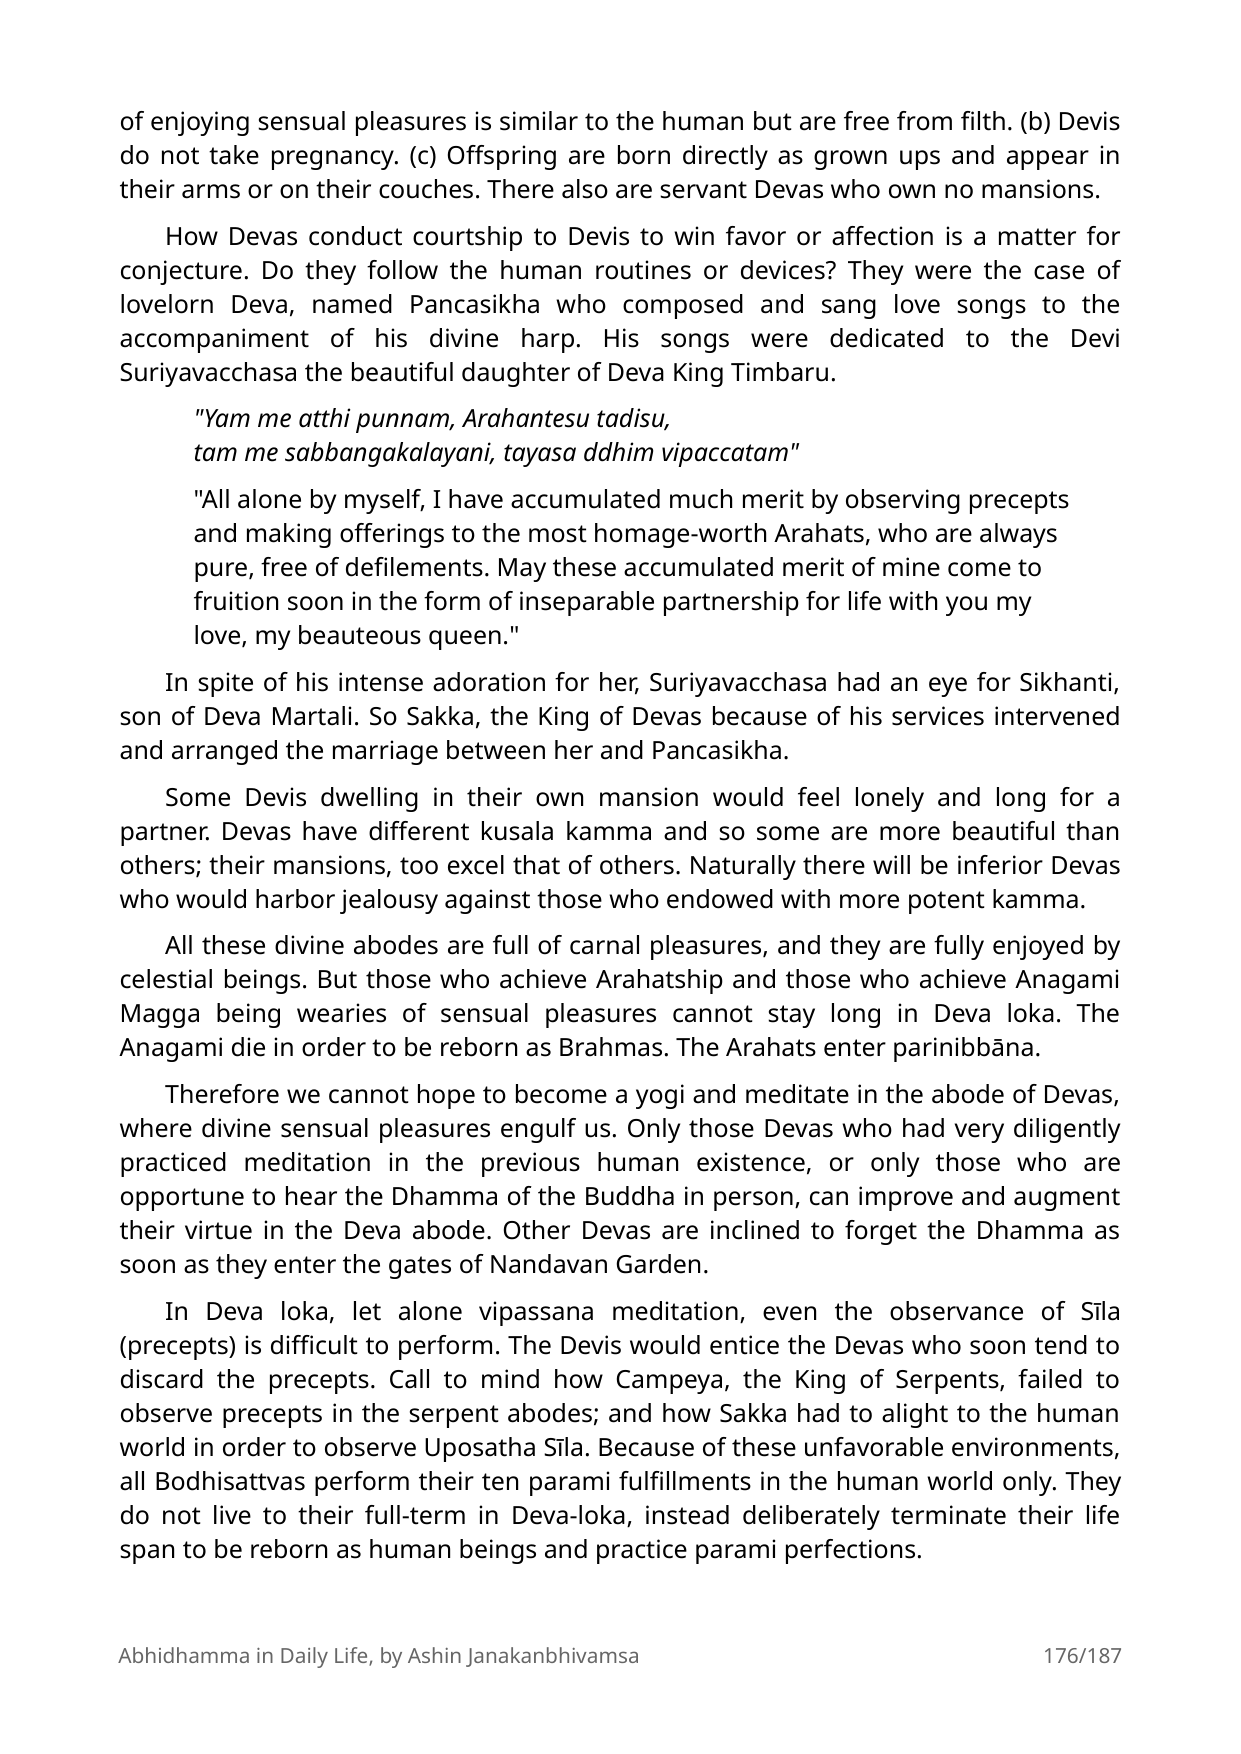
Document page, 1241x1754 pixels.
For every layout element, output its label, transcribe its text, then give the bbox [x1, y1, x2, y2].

text In spite of his intense adoration for her, Suriyavacchasa had an eye for Sikhanti, son of Deva Martali. So Sakka, the King of Devas because of his services intervened and arranged the marriage between her and Pancasikha. [119, 664, 1122, 767]
text In Deva loka, let alone vipassana meditation, even the observance of Sīla (precepts) is difficult to perform. The Devis would entice the Devas who soon tend to discard the precepts. Call to mind how Campeya, the King of Serpents, failed to observe precepts in the serpent abodes; and how Sakka had to alight to the human world in order to observe Uposatha Sīla. Because of these unfavorable environments, all Bodhisattvas perform their ten parami fulfillments in the human world only. They do not live to their full-term in Deva-loka, instead deliberately terminate their life span to be reborn as human beings and practice parami perfections. [119, 1293, 1122, 1566]
text Some Devis dwelling in their own mansion would feel lonely and long for a partner. Devas have different kusala kamma and so some are more beautiful than others; their mansions, too excel that of others. Naturally there will be inferior Devas who would harbor jealousy against those who endowed with more potent kamma. [119, 779, 1122, 915]
text "Yam me atthi punnam, Arahantesu tadisu, tam me sabbangakalayani, tayasa ddhim vipaccatam" [193, 401, 1122, 469]
text All these divine abodes are full of carnal pleasures, and they are fully enjoyed by celestial beings. But those who achieve Arahatship and those who achieve Anagami Magga being wearies of sensual pleasures cannot stay long in Deva loka. The Anagami die in order to be reborn as Brahmas. The Arahats enter parinibbāna. [119, 928, 1122, 1064]
text "All alone by myself, I have accumulated much merit by observing precepts and making offerings to the most homage-worth Arahats, who are always pure, free of defilements. May these accumulated merit of mine come to fruition soon in the form of inseparable partnership for life with you my love, my beauteous queen." [193, 482, 1078, 652]
text Therefore we cannot hope to become a yogi and meditate in the abode of Devas, where divine sensual pleasures engulf us. Only those Devas who had very diligently practiced meditation in the previous human existence, or only those who are opportune to hear the Dhamma of the Buddha in person, can improve and augment their virtue in the Deva abode. Other Devas are inclined to forget the Dhamma as soon as they enter the gates of Nandavan Garden. [119, 1077, 1122, 1281]
text How Devas conduct courtship to Devis to win favor or affection is a matter for conjecture. Do they follow the human routines or devices? They were the case of lovelorn Deva, named Pancasikha who composed and sang love songs to the accompaniment of his divine harp. His songs were dedicated to the Devi Suriyavacchasa the beautiful daughter of Deva King Timbaru. [119, 218, 1122, 388]
text of enjoying sensual pleasures is similar to the human but are free from filth. (b) Devis do not take pregnancy. (c) Offspring are born directly as grown ups and appear in their arms or on their couches. There also are servant Devas who own no mansions. [119, 103, 1122, 206]
